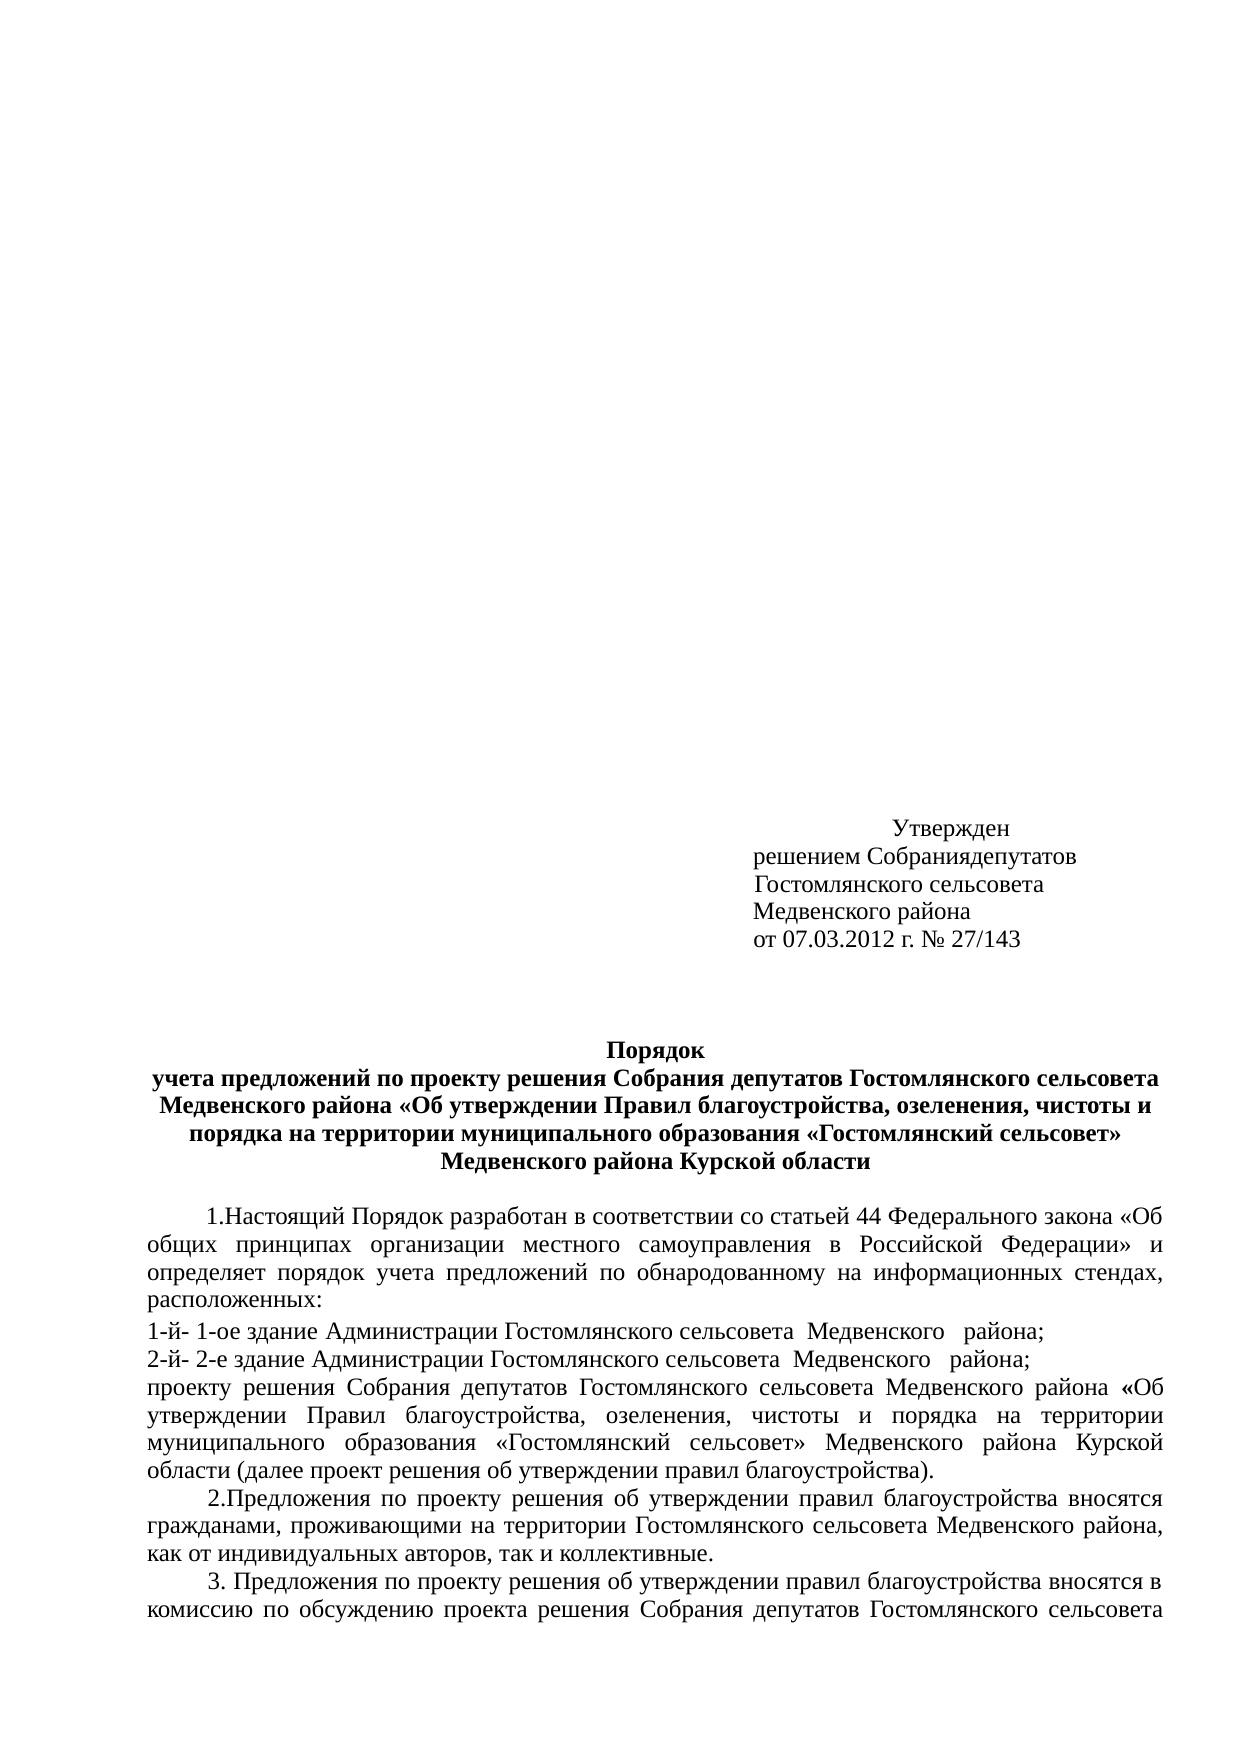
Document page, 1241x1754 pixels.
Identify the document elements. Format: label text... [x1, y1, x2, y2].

text 2.Предложения по проекту решения об утверждении правил благоустройства вносятся гражданами, проживающими на территории Гостомлянского сельсовета Медвенского района, как от индивидуальных авторов, так и коллективные. [147, 1484, 1164, 1567]
text проекту решения Собрания депутатов Гостомлянского сельсовета Медвенского района «Об утверждении Правил благоустройства, озеленения, чистоты и порядка на территории муниципального образования «Гостомлянский сельсовет» Медвенского района Курской области (далее проект решения об утверждении правил благоустройства). [147, 1373, 1164, 1484]
text 1.Настоящий Порядок разработан в соответствии со статьей 44 Федерального закона «Об общих принципах организации местного самоуправления в Российской Федерации» и определяет порядок учета предложений по обнародованному на информационных стендах, расположенных: [147, 1202, 1164, 1313]
text учета предложений по проекту решения Собрания депутатов Гостомлянского сельсовета Медвенского района «Об утверждении Правил благоустройства, озеленения, чистоты и порядка на территории муниципального образования «Гостомлянский сельсовет» Медвенского района Курской области [147, 1064, 1164, 1174]
text Гостомлянского сельсовета [147, 870, 1164, 897]
text 1-й- 1-ое здание Администрации Гостомлянского сельсовета Медвенского района; [147, 1313, 1164, 1345]
text от 07.03.2012 г. № 27/143 [147, 925, 1164, 953]
text Утвержден [737, 814, 1164, 842]
text 2-й- 2-е здание Администрации Гостомлянского сельсовета Медвенского района; [147, 1345, 1164, 1373]
text 3. Предложения по проекту решения об утверждении правил благоустройства вносятся в комиссию по обсуждению проекта решения Собрания депутатов Гостомлянского сельсовета [147, 1567, 1164, 1622]
text решением Собраниядепутатов [147, 842, 1164, 870]
text Порядок [147, 1036, 1164, 1064]
text Медвенского района [147, 897, 1164, 925]
